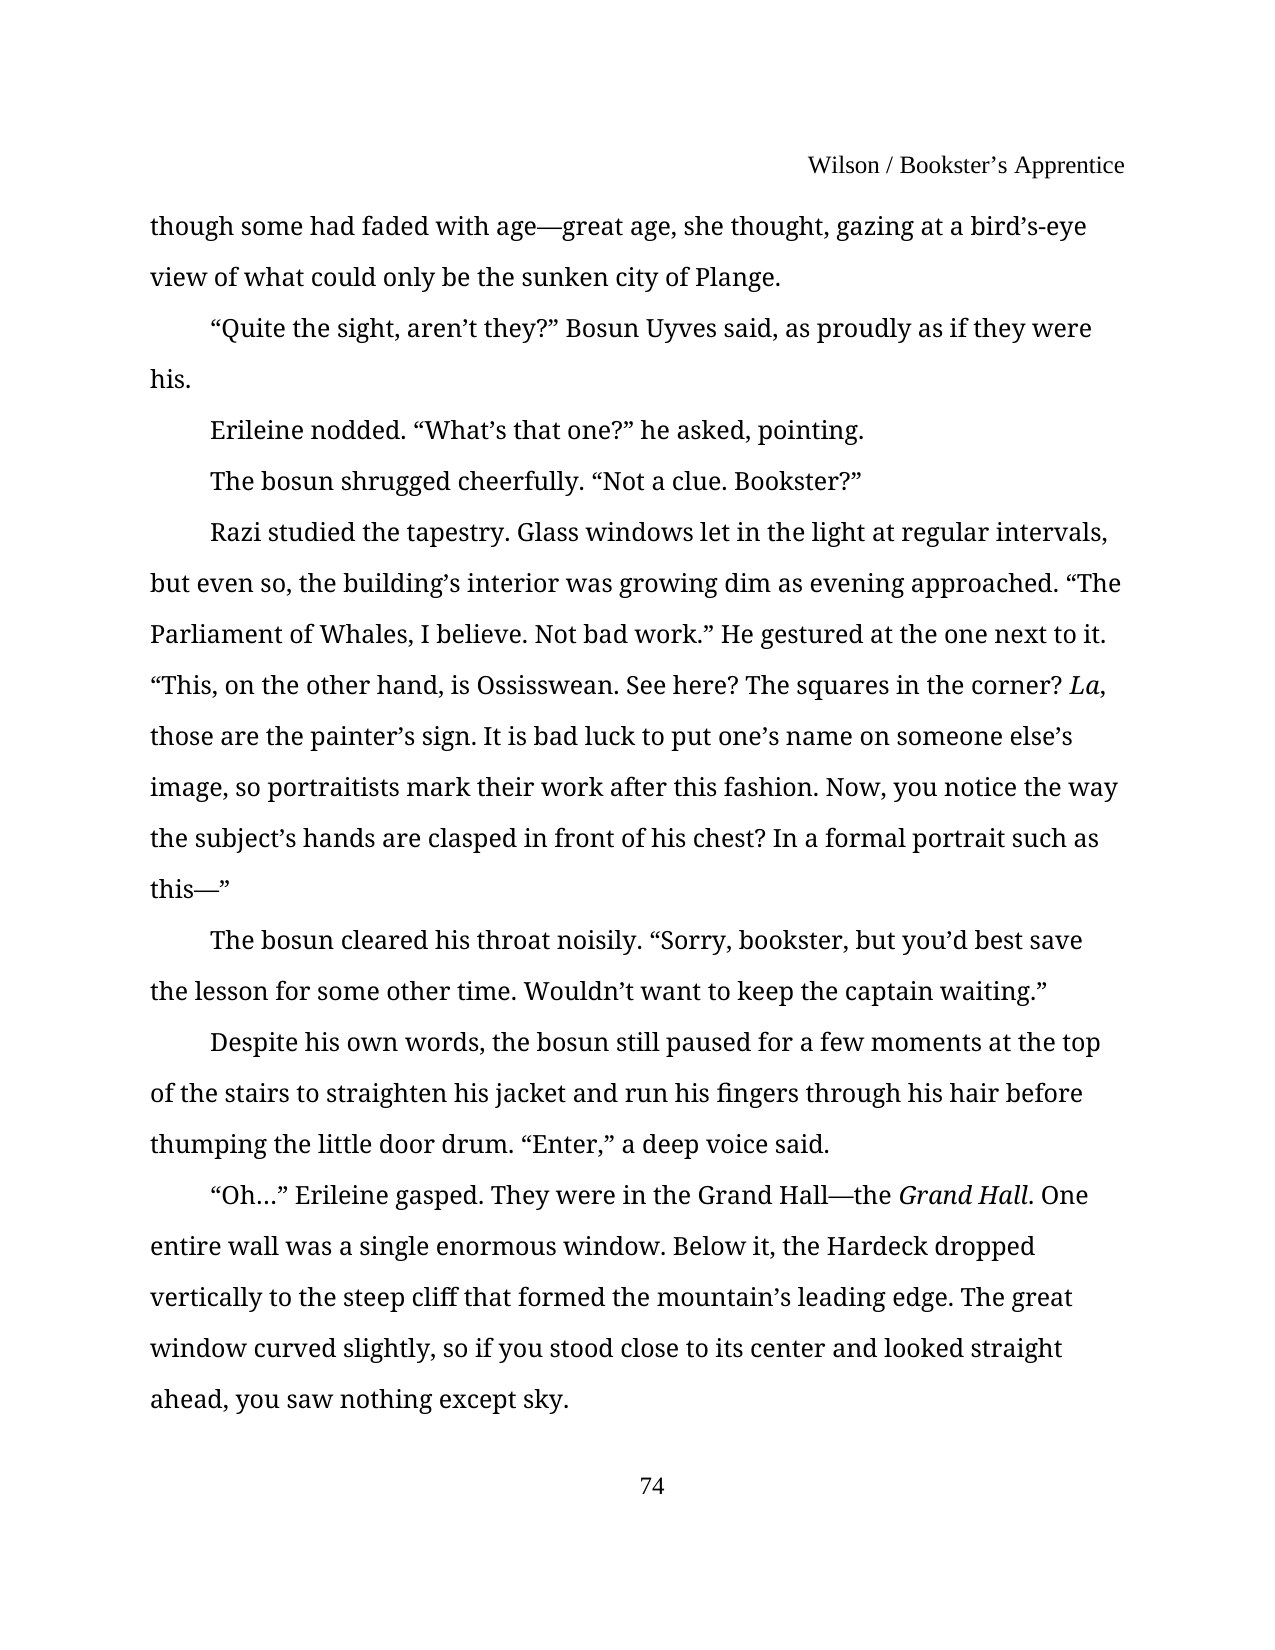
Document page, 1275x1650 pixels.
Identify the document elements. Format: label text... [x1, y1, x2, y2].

text Erileine nodded. “What’s that one?” he asked, pointing. [150, 412, 1125, 446]
text The bosun cleared his throat noisily. “Sorry, bookster, but you’d best save the lesson for some other time. Wouldn’t want to keep the captain waiting.” [150, 923, 1125, 1008]
text Despite his own words, the bosun still paused for a few moments at the top of the stairs to straighten his jacket and run his fingers through his hair before thumping the little door drum. “Enter,” a deep voice said. [150, 1025, 1125, 1161]
text “Quite the sight, aren’t they?” Bosun Uyves said, as proudly as if they were his. [150, 310, 1125, 395]
text though some had faded with age—great age, she thought, gazing at a bird’s-eye view of what could only be the sunken city of Plange. [150, 208, 1125, 293]
text Razi studied the tapestry. Glass windows let in the light at regular intervals, but even so, the building’s interior was growing dim as evening approached. “The Parliament of Whales, I believe. Not bad work.” He gestured at the one next to it. “This, on the other hand, is Ossisswean. See here? The squares in the corner? La, those are the painter’s sign. It is bad luck to put one’s name on someone else’s image, so portraitists mark their work after this fashion. Now, you notice the way the subject’s hands are clasped in front of his chest? In a formal portrait such as this—” [150, 514, 1125, 906]
text “Oh…” Erileine gasped. They were in the Grand Hall—the Grand Hall. One entire wall was a single enormous window. Below it, the Hardeck dropped vertically to the steep cliff that formed the mountain’s leading edge. The great window curved slightly, so if you stood close to its center and looked straight ahead, you saw nothing except sky. [150, 1178, 1125, 1416]
text The bosun shrugged cheerfully. “Not a clue. Bookster?” [150, 463, 1125, 497]
